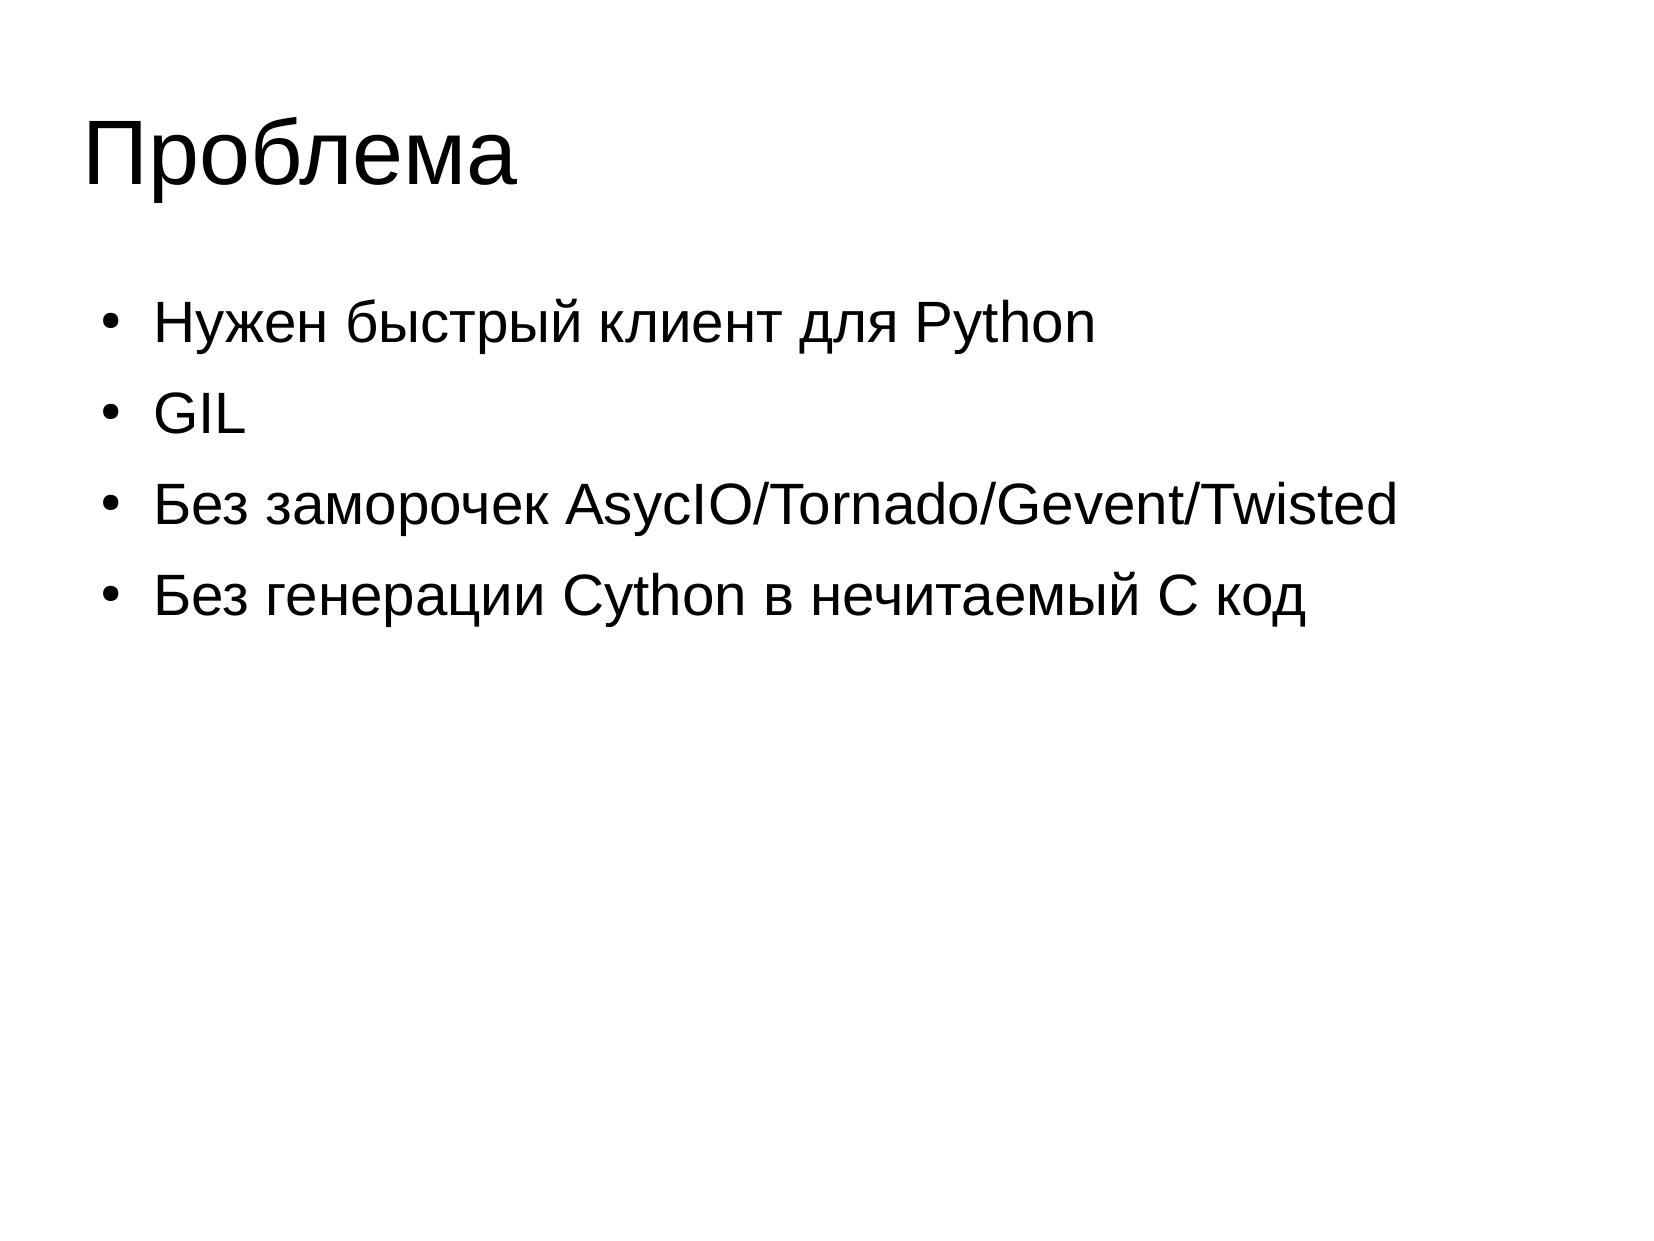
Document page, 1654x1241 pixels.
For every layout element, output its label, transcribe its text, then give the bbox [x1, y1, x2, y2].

title Проблема [82, 49, 1571, 257]
list Нужен быстрый клиент для Python GIL Без заморочек AsycIO/Tornado/Gevent/Twisted Без генерации Cython в нечитаемый С код [82, 290, 1571, 1010]
